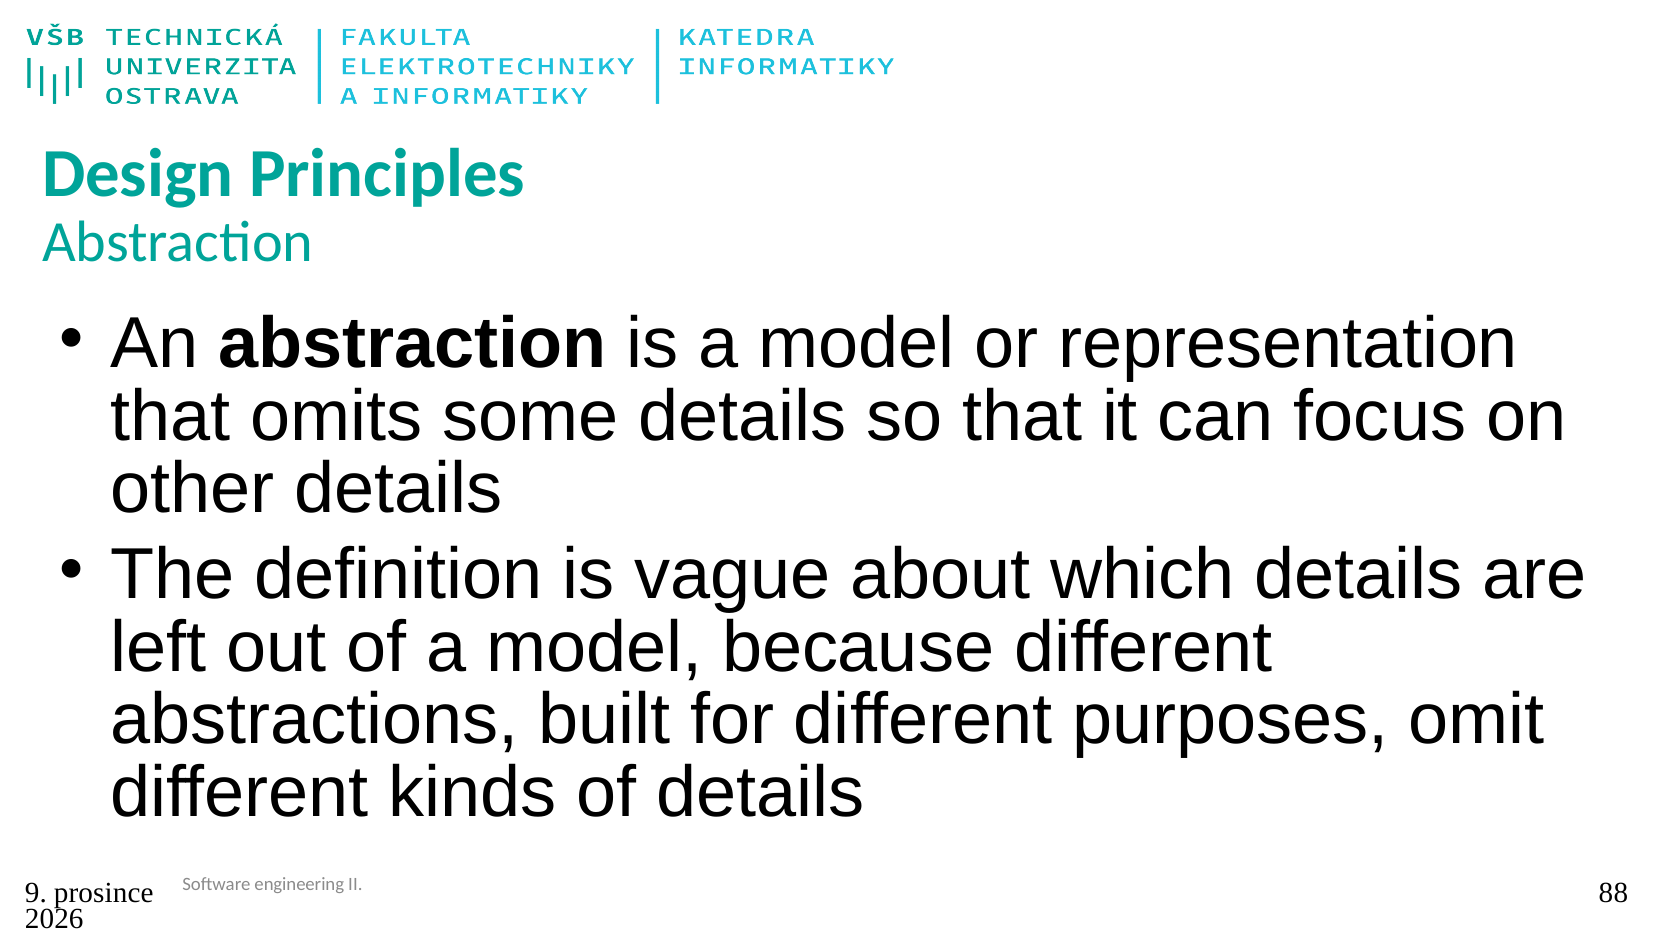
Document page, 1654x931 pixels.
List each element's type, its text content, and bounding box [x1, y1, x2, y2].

footer Software engineering II. [167, 862, 1516, 904]
title Design Principles Abstraction [27, 142, 1628, 282]
list An abstraction is a model or representation that omits some details so that it can focus on other details The definition is vague about which details are left out of a model, because different abstractions, built for different purposes, omit different kinds of details [27, 302, 1628, 842]
picture [26, 23, 894, 104]
